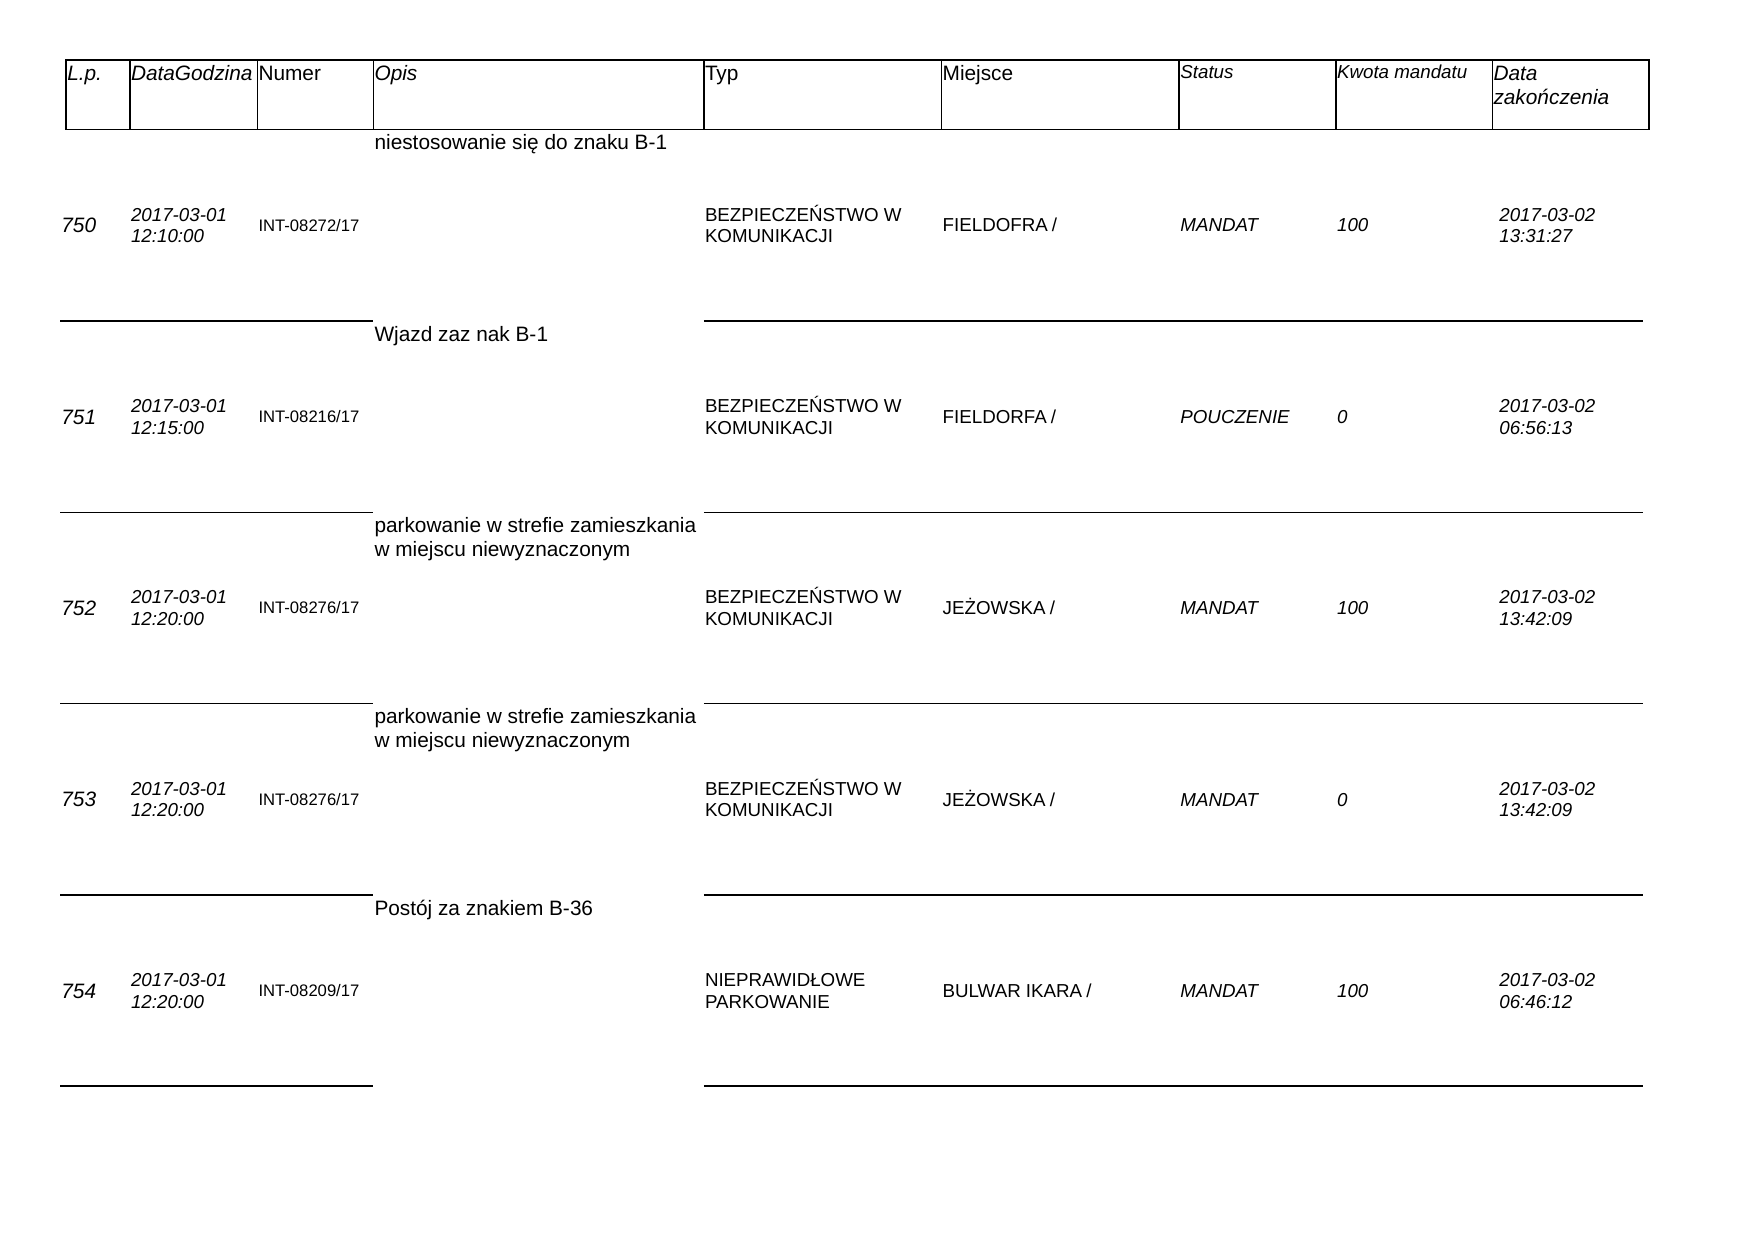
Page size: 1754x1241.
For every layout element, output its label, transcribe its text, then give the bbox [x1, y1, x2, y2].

table_header Data zakończenia [1493, 61, 1648, 129]
table_cell Wjazd zaz nak B-1 [373, 320, 704, 511]
table_cell 2017-03-02 13:42:09 [1498, 704, 1643, 894]
table_cell BEZPIECZEŃSTWO W KOMUNIKACJI [704, 513, 941, 703]
table_cell 2017-03-01 12:20:00 [130, 896, 257, 1085]
table_cell INT-08276/17 [257, 513, 373, 703]
table_cell FIELDOFRA / [941, 130, 1179, 320]
table_cell parkowanie w strefie zamieszkania w miejscu niewyznaczonym [373, 511, 704, 703]
table_cell BEZPIECZEŃSTWO W KOMUNIKACJI [704, 322, 941, 511]
table_cell INT-08216/17 [257, 322, 373, 511]
table_cell Postój za znakiem B-36 [373, 894, 704, 1085]
table_cell 100 [1336, 513, 1498, 703]
table_cell 2017-03-02 13:31:27 [1498, 130, 1643, 320]
table_cell INT-08272/17 [257, 130, 373, 320]
table_header Opis [374, 61, 703, 129]
table_header Miejsce [942, 61, 1178, 129]
table_cell niestosowanie się do znaku B-1 [373, 130, 704, 320]
table_header Status [1180, 61, 1335, 129]
table_cell JEŻOWSKA / [941, 513, 1179, 703]
table_cell MANDAT [1179, 704, 1336, 894]
table_cell 753 [60, 704, 130, 894]
table_cell 2017-03-01 12:10:00 [130, 130, 257, 320]
table_cell NIEPRAWIDŁOWE PARKOWANIE [704, 896, 941, 1085]
table_cell POUCZENIE [1179, 322, 1336, 511]
table_cell [1643, 320, 1649, 511]
table_cell MANDAT [1179, 896, 1336, 1085]
table_cell MANDAT [1179, 513, 1336, 703]
table_cell INT-08276/17 [257, 704, 373, 894]
table_cell INT-08209/17 [257, 896, 373, 1085]
table_header Typ [705, 61, 941, 129]
table_cell MANDAT [1179, 130, 1336, 320]
table_cell 2017-03-02 06:56:13 [1498, 322, 1643, 511]
table_cell 754 [60, 896, 130, 1085]
table_cell 752 [60, 513, 130, 703]
table_cell [1643, 703, 1649, 894]
table_cell FIELDORFA / [941, 322, 1179, 511]
table_cell 2017-03-01 12:20:00 [130, 704, 257, 894]
table_cell 2017-03-01 12:20:00 [130, 513, 257, 703]
table_header DataGodzina [131, 61, 257, 129]
table_header [60, 59, 65, 129]
table_cell 100 [1336, 130, 1498, 320]
table_cell JEŻOWSKA / [941, 704, 1179, 894]
table_cell [1643, 894, 1649, 1085]
table_cell [1643, 130, 1649, 320]
table_cell [1643, 511, 1649, 703]
table_cell BEZPIECZEŃSTWO W KOMUNIKACJI [704, 130, 941, 320]
table_cell 2017-03-01 12:15:00 [130, 322, 257, 511]
table_cell parkowanie w strefie zamieszkania w miejscu niewyznaczonym [373, 703, 704, 894]
table_cell 0 [1336, 704, 1498, 894]
table_header Numer [258, 61, 373, 129]
table_cell 750 [60, 129, 130, 320]
table_header L.p. [67, 61, 129, 129]
table_cell BEZPIECZEŃSTWO W KOMUNIKACJI [704, 704, 941, 894]
table_cell BULWAR IKARA / [941, 896, 1179, 1085]
table_header Kwota mandatu [1337, 61, 1492, 129]
table_cell 751 [60, 322, 130, 511]
table_cell 100 [1336, 896, 1498, 1085]
table_cell 2017-03-02 13:42:09 [1498, 513, 1643, 703]
table_cell 2017-03-02 06:46:12 [1498, 896, 1643, 1085]
table_cell 0 [1336, 322, 1498, 511]
